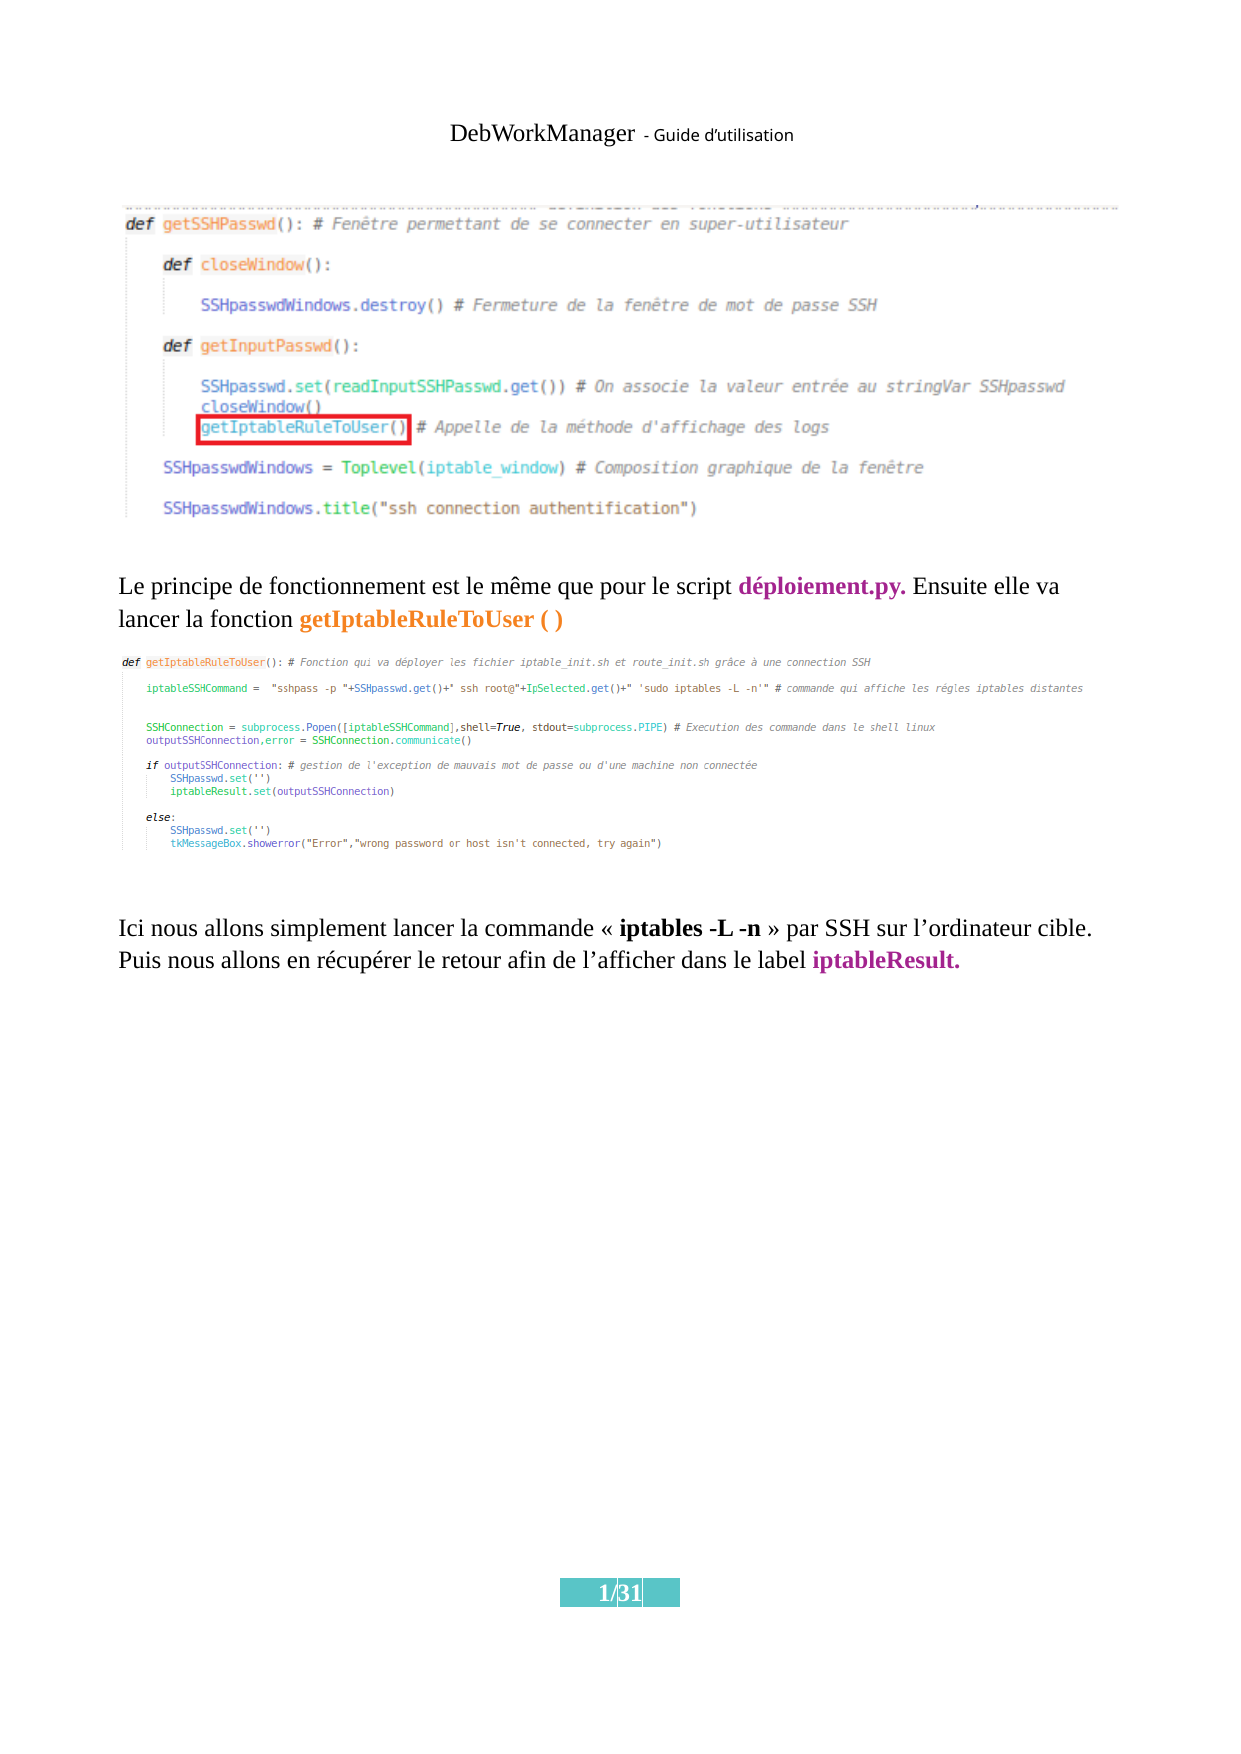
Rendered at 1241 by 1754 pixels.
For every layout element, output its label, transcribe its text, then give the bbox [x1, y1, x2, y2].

text Le principe de fonctionnement est le même que pour le script déploiement.py. Ensuite elle va lancer la fonction getIptableRuleToUser ( ) [118, 571, 1122, 633]
picture [118, 651, 1123, 861]
text Ici nous allons simplement lancer la commande « iptables -L -n » par SSH sur l’ordinateur cible. Puis nous allons en récupérer le retour afin de l’afficher dans le label iptableResult. [118, 913, 1122, 974]
picture [121, 205, 1119, 519]
